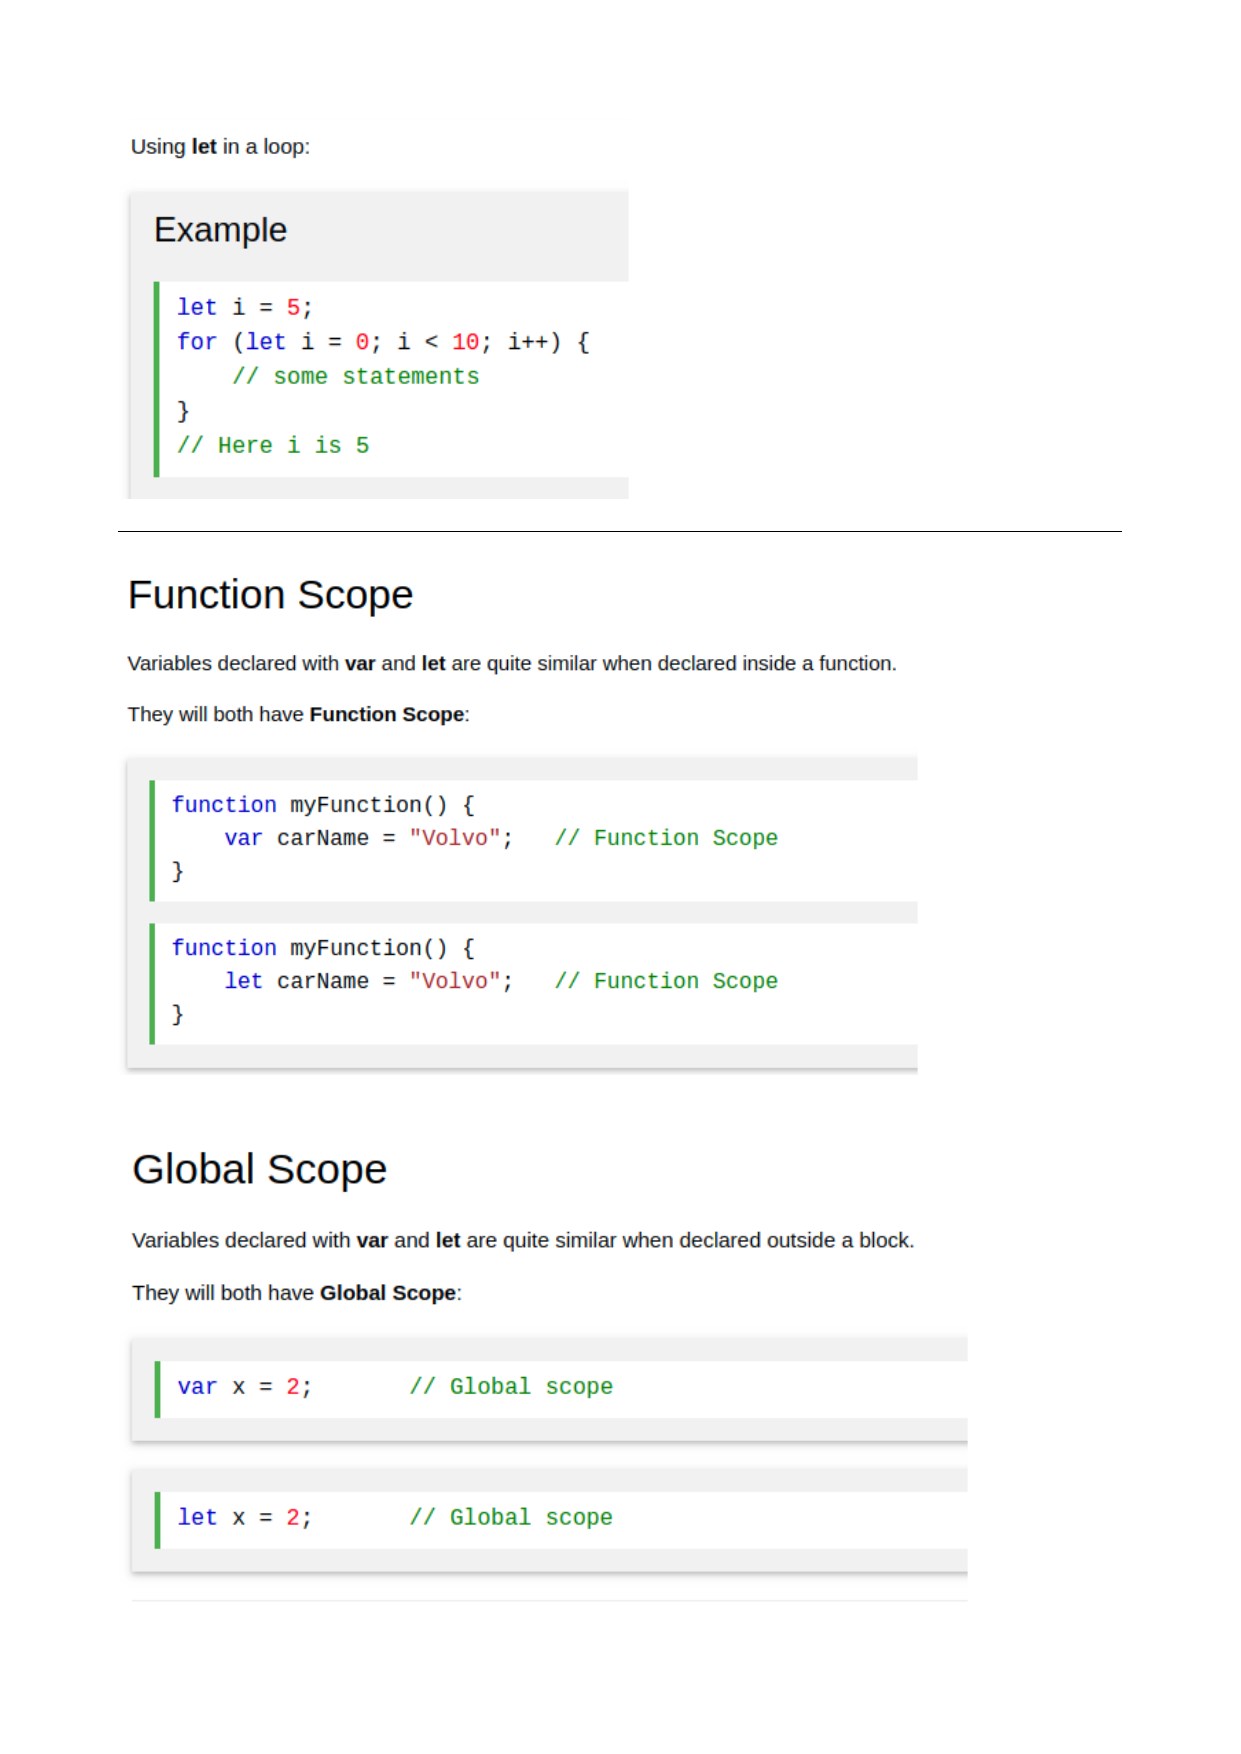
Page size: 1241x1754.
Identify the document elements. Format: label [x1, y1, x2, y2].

picture [118, 1131, 968, 1623]
picture [118, 118, 629, 499]
picture [118, 559, 918, 1075]
